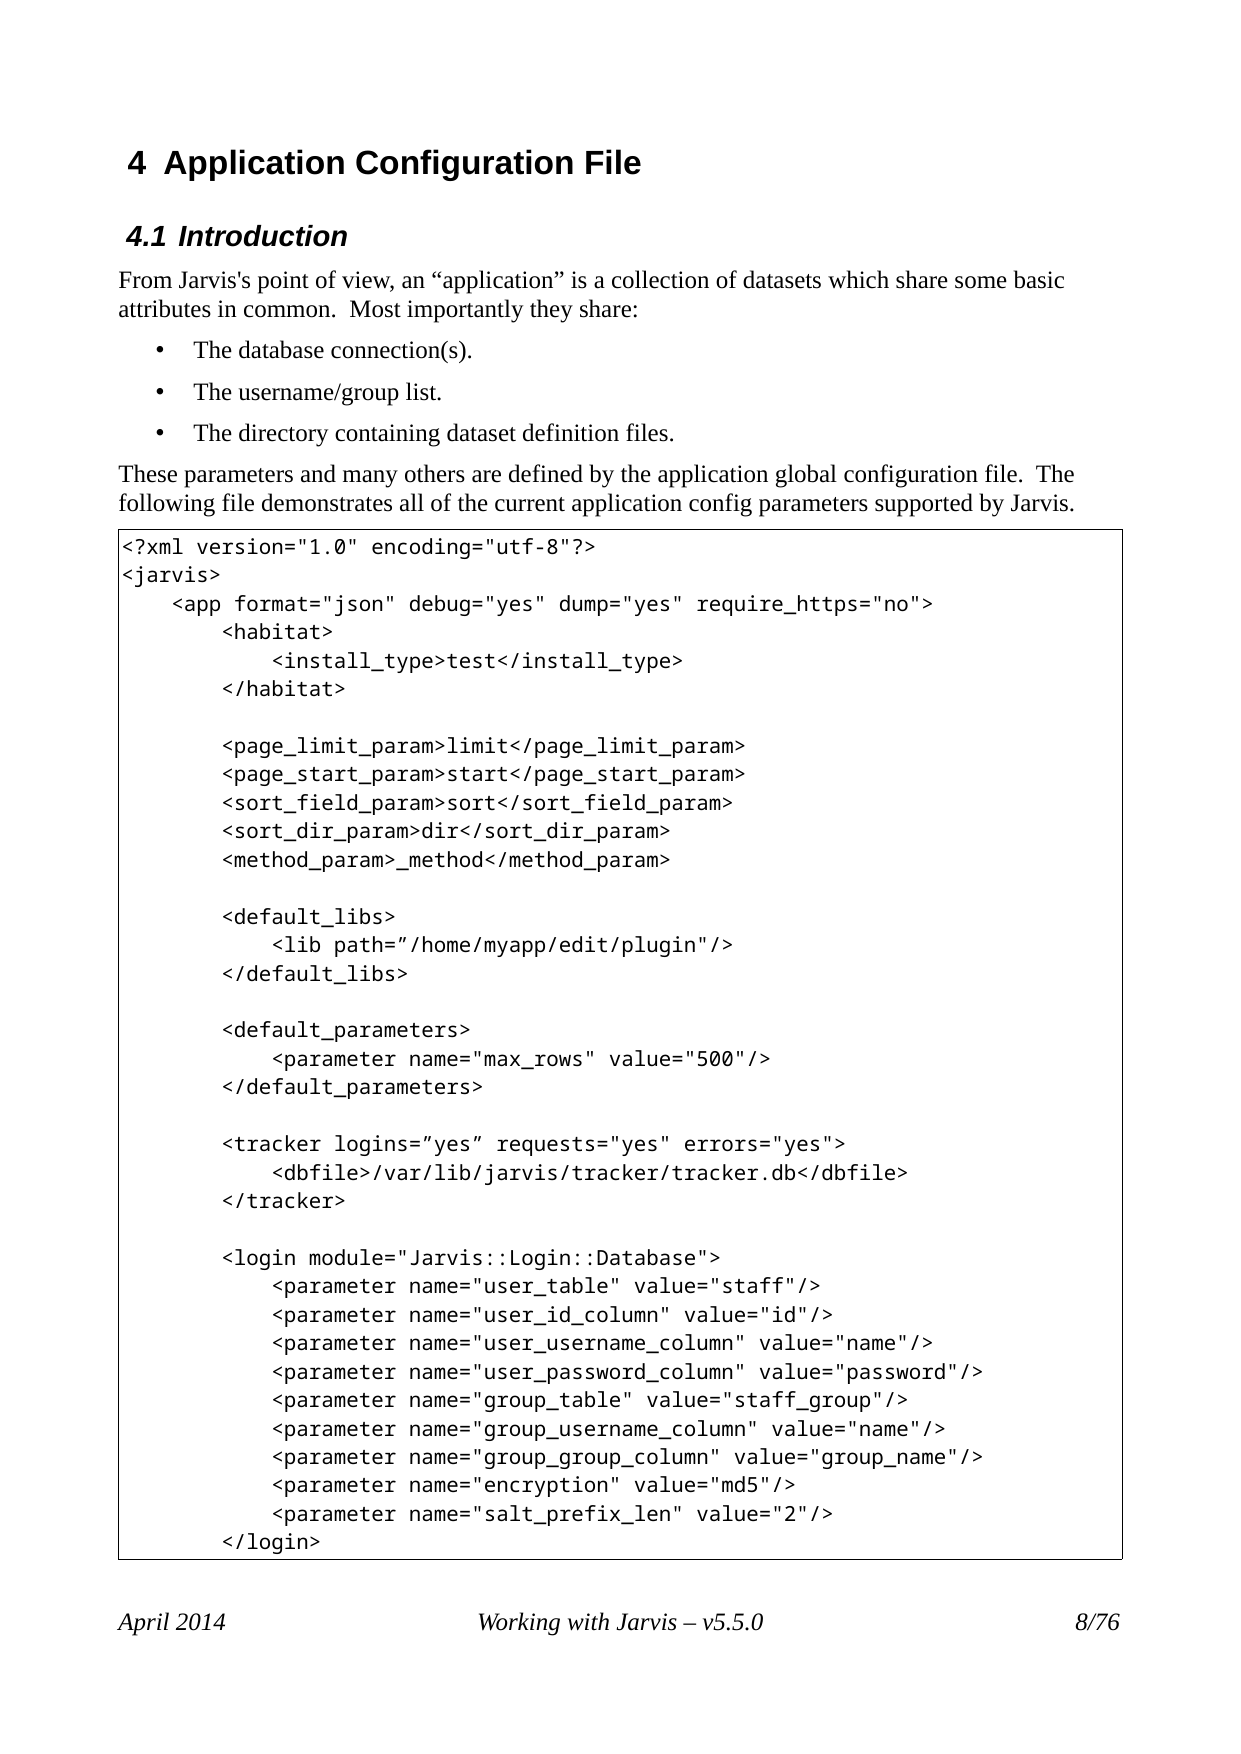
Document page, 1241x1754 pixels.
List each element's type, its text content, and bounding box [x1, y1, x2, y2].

list The username/group list. [156, 377, 1122, 405]
text <parameter name="encryption" value="md5"/> [119, 1467, 1122, 1496]
text <habitat> [119, 614, 1122, 643]
list The database connection(s). [156, 335, 1122, 364]
text <login module="Jarvis::Login::Database"> [119, 1240, 1122, 1268]
subtitle Application Configuration File [118, 143, 1122, 182]
list The directory containing dataset definition files. [156, 418, 1122, 447]
text <method_param>_method</method_param> [119, 842, 1122, 873]
text <default_parameters> [119, 1012, 1122, 1041]
text <parameter name="user_id_column" value="id"/> [119, 1297, 1122, 1325]
text From Jarvis's point of view, an “application” is a collection of datasets which share some basic attributes in common. Most importantly they share: [118, 265, 1122, 323]
text <parameter name="user_table" value="staff"/> [119, 1268, 1122, 1297]
text <app format="json" debug="yes" dump="yes" require_https="no"> [119, 586, 1122, 614]
text </habitat> [119, 671, 1122, 703]
text </tracker> [119, 1183, 1122, 1214]
text <parameter name="group_group_column" value="group_name"/> [119, 1439, 1122, 1467]
text <lib path=”/home/myapp/edit/plugin"/> [119, 927, 1122, 956]
text <parameter name="user_password_column" value="password"/> [119, 1354, 1122, 1382]
text <parameter name="group_username_column" value="name"/> [119, 1411, 1122, 1439]
text <sort_field_param>sort</sort_field_param> [119, 785, 1122, 813]
text <jarvis> [119, 557, 1122, 586]
text <page_limit_param>limit</page_limit_param> [119, 728, 1122, 757]
text <parameter name="max_rows" value="500"/> [119, 1041, 1122, 1069]
text <install_type>test</install_type> [119, 643, 1122, 671]
text </login> [119, 1524, 1122, 1559]
text <default_libs> [119, 899, 1122, 927]
text <sort_dir_param>dir</sort_dir_param> [119, 813, 1122, 842]
text <parameter name="salt_prefix_len" value="2"/> [119, 1496, 1122, 1524]
text </default_parameters> [119, 1069, 1122, 1101]
text <page_start_param>start</page_start_param> [119, 757, 1122, 785]
text <tracker logins=”yes” requests="yes" errors="yes"> [119, 1126, 1122, 1155]
text <dbfile>/var/lib/jarvis/tracker/tracker.db</dbfile> [119, 1155, 1122, 1183]
text </default_libs> [119, 956, 1122, 987]
text <?xml version="1.0" encoding="utf-8"?> [119, 530, 1122, 557]
text <parameter name="group_table" value="staff_group"/> [119, 1382, 1122, 1411]
subtitle Introduction [118, 219, 1122, 253]
text <parameter name="user_username_column" value="name"/> [119, 1325, 1122, 1354]
text These parameters and many others are defined by the application global configuration file. The following file demonstrates all of the current application config parameters supported by Jarvis. [118, 459, 1122, 517]
